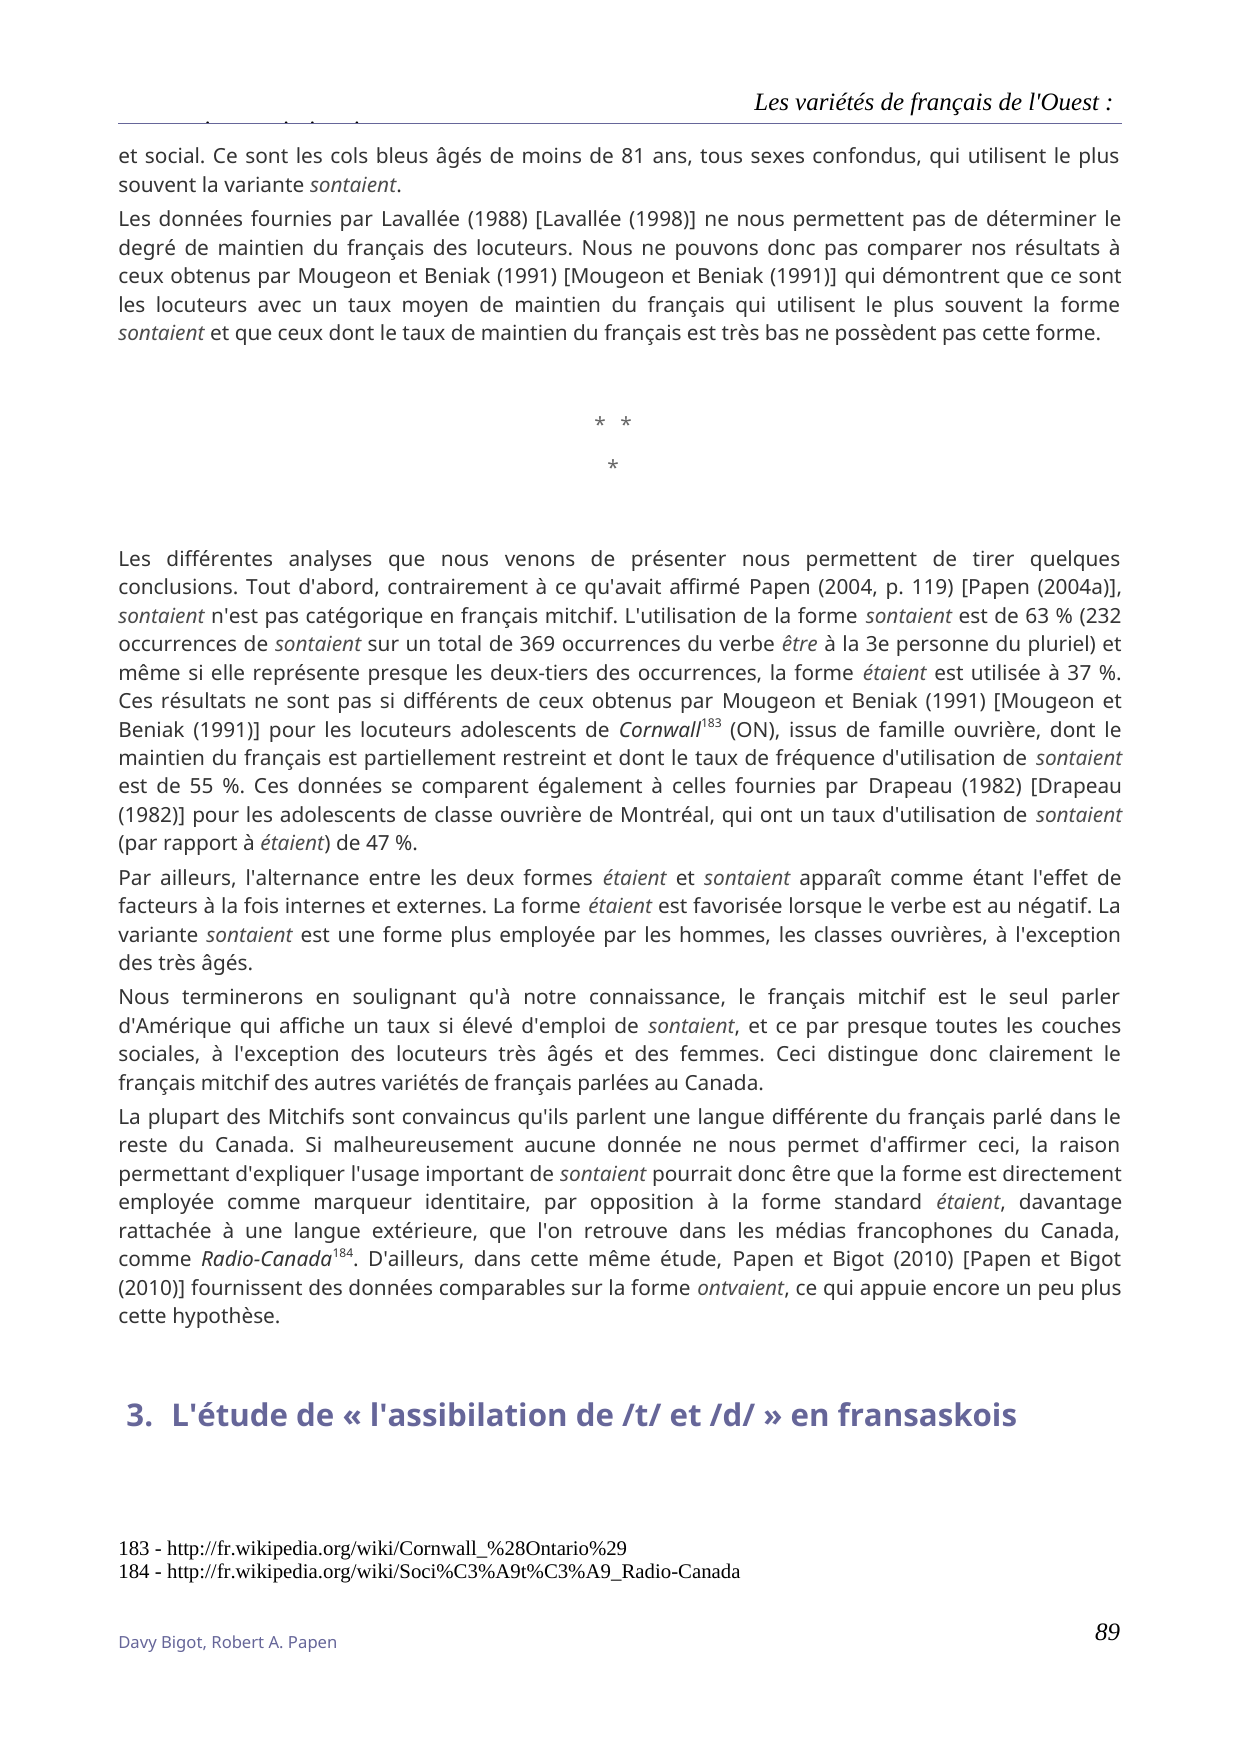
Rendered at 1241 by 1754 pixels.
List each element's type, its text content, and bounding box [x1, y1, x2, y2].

text et social. Ce sont les cols bleus âgés de moins de 81 ans, tous sexes confondus, qui utilisent le plus souvent la variante sontaient. [118, 142, 1122, 198]
text Les données fournies par Lavallée (1988) [Lavallée (1998)] ne nous permettent pas de déterminer le degré de maintien du français des locuteurs. Nous ne pouvons donc pas comparer nos résultats à ceux obtenus par Mougeon et Beniak (1991) [Mougeon et Beniak (1991)] qui démontrent que ce sont les locuteurs avec un taux moyen de maintien du français qui utilisent le plus souvent la forme sontaient et que ceux dont le taux de maintien du français est très bas ne possèdent pas cette forme. [118, 204, 1122, 347]
text Nous terminerons en soulignant qu'à notre connaissance, le français mitchif est le seul parler d'Amérique qui affiche un taux si élevé d'emploi de sontaient, et ce par presque toutes les couches sociales, à l'exception des locuteurs très âgés et des femmes. Ceci distingue donc clairement le français mitchif des autres variétés de français parlées au Canada. [118, 982, 1122, 1096]
text http://fr.wikipedia.org/wiki/Cornwall_%28Ontario%29 [118, 1536, 1122, 1559]
text Les différentes analyses que nous venons de présenter nous permettent de tirer quelques conclusions. Tout d'abord, contrairement à ce qu'avait affirmé Papen (2004, p. 119) [Papen (2004a)], sontaient n'est pas catégorique en français mitchif. L'utilisation de la forme sontaient est de 63 % (232 occurrences de sontaient sur un total de 369 occurrences du verbe être à la 3e personne du pluriel) et même si elle représente presque les deux-tiers des occurrences, la forme étaient est utilisée à 37 %. Ces résultats ne sont pas si différents de ceux obtenus par Mougeon et Beniak (1991) [Mougeon et Beniak (1991)] pour les locuteurs adolescents de Cornwall (ON), issus de famille ouvrière, dont le maintien du français est partiellement restreint et dont le taux de fréquence d'utilisation de sontaient est de 55 %. Ces données se comparent également à celles fournies par Drapeau (1982) [Drapeau (1982)] pour les adolescents de classe ouvrière de Montréal, qui ont un taux d'utilisation de sontaient (par rapport à étaient) de 47 %. [118, 544, 1122, 857]
text La plupart des Mitchifs sont convaincus qu'ils parlent une langue différente du français parlé dans le reste du Canada. Si malheureusement aucune donnée ne nous permet d'affirmer ceci, la raison permettant d'expliquer l'usage important de sontaient pourrait donc être que la forme est directement employée comme marqueur identitaire, par opposition à la forme standard étaient, davantage rattachée à une langue extérieure, que l'on retrouve dans les médias francophones du Canada, comme Radio-Canada. D'ailleurs, dans cette même étude, Papen et Bigot (2010) [Papen et Bigot (2010)] fournissent des données comparables sur la forme ontvaient, ce qui appuie encore un peu plus cette hypothèse. [118, 1102, 1122, 1330]
text ** * [118, 410, 1122, 524]
text Par ailleurs, l'alternance entre les deux formes étaient et sontaient apparaît comme étant l'effet de facteurs à la fois internes et externes. La forme étaient est favorisée lorsque le verbe est au négatif. La variante sontaient est une forme plus employée par les hommes, les classes ouvrières, à l'exception des très âgés. [118, 863, 1122, 977]
title L'étude de « l'assibilation de /t/ et /d/ » en fransaskois [118, 1393, 1122, 1436]
text http://fr.wikipedia.org/wiki/Soci%C3%A9t%C3%A9_Radio-Canada [118, 1559, 1122, 1583]
